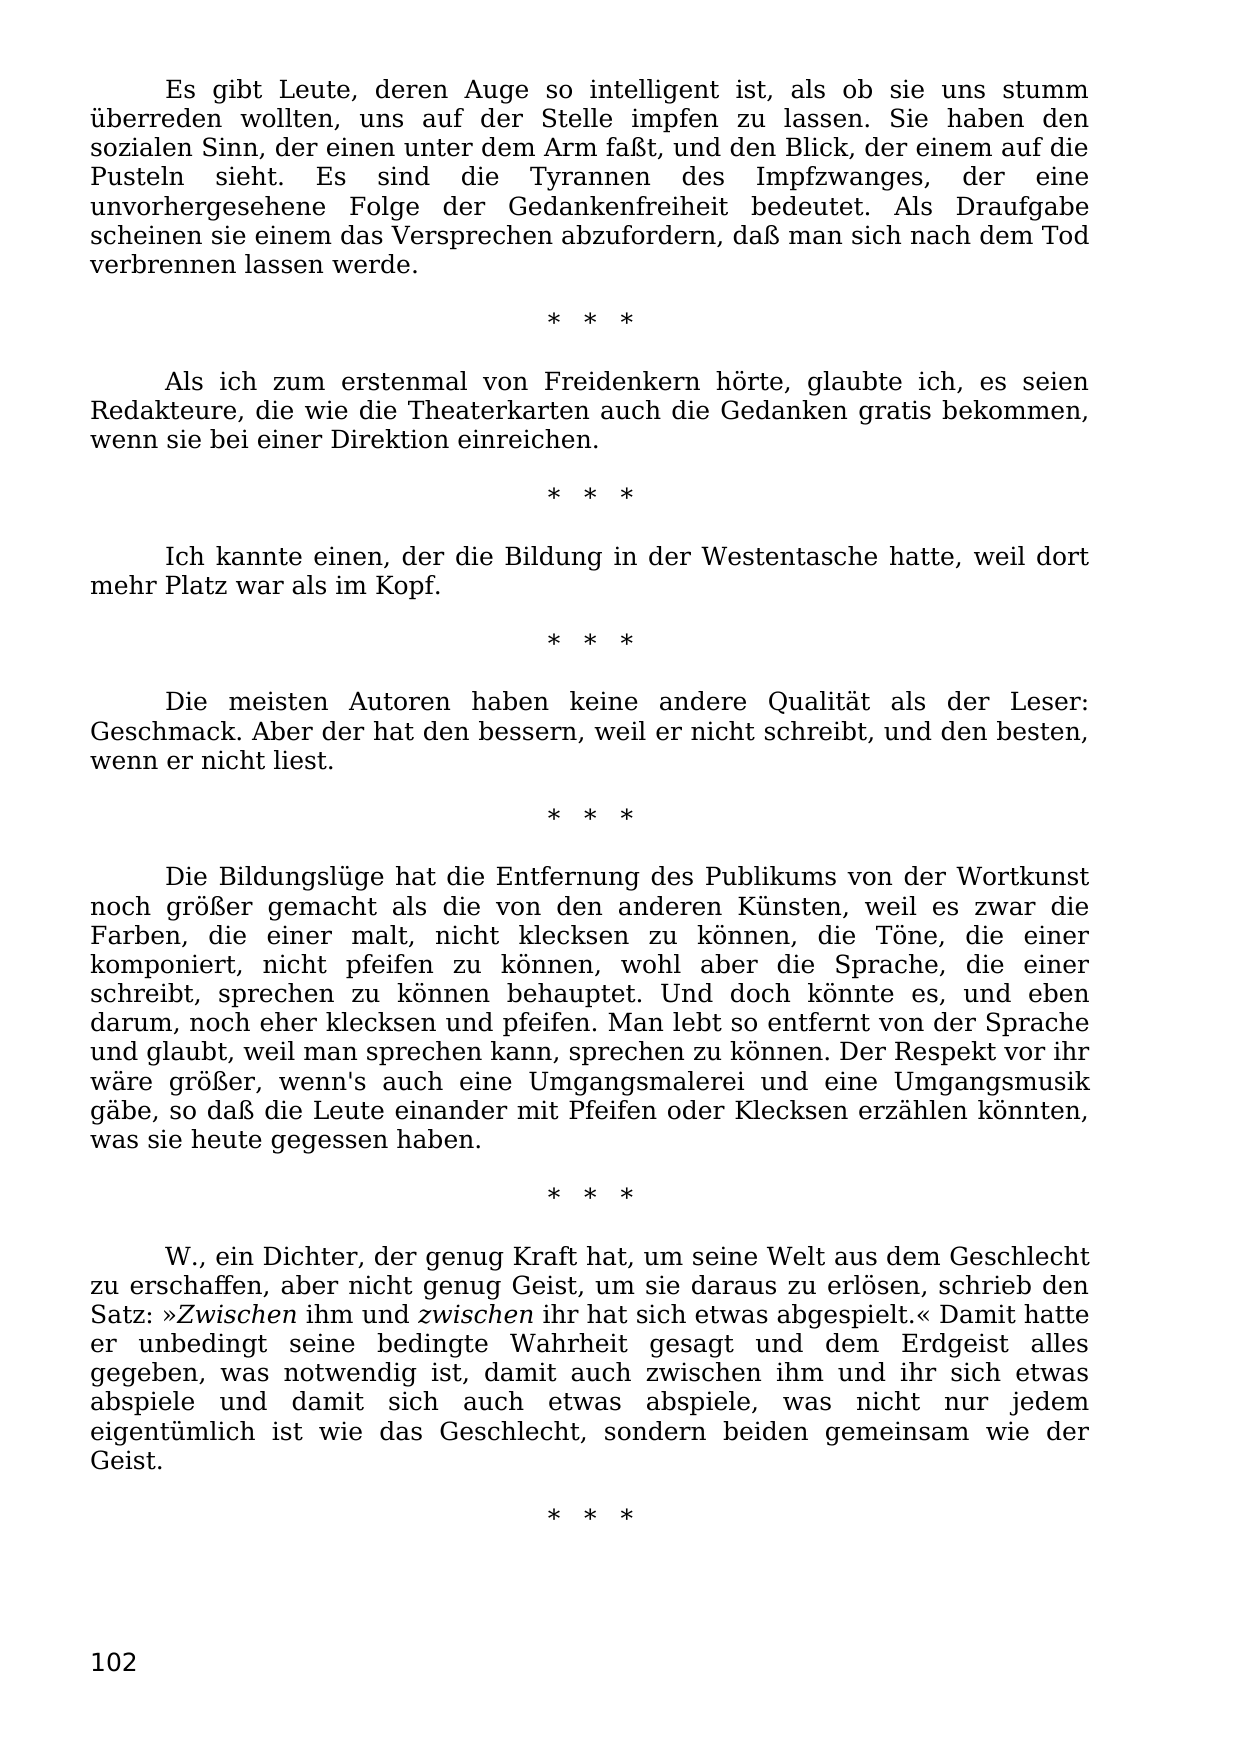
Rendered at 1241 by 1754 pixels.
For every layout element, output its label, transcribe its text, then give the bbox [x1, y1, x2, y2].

text * * * [90, 1504, 1091, 1533]
text Ich kannte einen, der die Bildung in der Westentasche hatte, weil dort mehr Platz war als im Kopf. [90, 542, 1091, 600]
text Die Bildungslüge hat die Entfernung des Publikums von der Wortkunst noch größer gemacht als die von den anderen Künsten, weil es zwar die Farben, die einer malt, nicht klecksen zu können, die Töne, die einer komponiert, nicht pfeifen zu können, wohl aber die Sprache, die einer schreibt, sprechen zu können behauptet. Und doch könnte es, und eben darum, noch eher klecksen und pfeifen. Man lebt so entfernt von der Sprache und glaubt, weil man sprechen kann, sprechen zu können. Der Respekt vor ihr wäre größer, wenn's auch eine Umgangsmalerei und eine Umgangsmusik gäbe, so daß die Leute einander mit Pfeifen oder Klecksen erzählen könnten, was sie heute gegessen haben. [90, 862, 1091, 1154]
text * * * [90, 629, 1091, 658]
text Als ich zum erstenmal von Freidenkern hörte, glaubte ich, es seien Redakteure, die wie die Theaterkarten auch die Gedanken gratis bekommen, wenn sie bei einer Direktion einreichen. [90, 367, 1091, 454]
text * * * [90, 804, 1091, 833]
text W., ein Dichter, der genug Kraft hat, um seine Welt aus dem Geschlecht zu erschaffen, aber nicht genug Geist, um sie daraus zu erlösen, schrieb den Satz: »Zwischen ihm und zwischen ihr hat sich etwas abgespielt.« Damit hatte er unbedingt seine bedingte Wahrheit gesagt und dem Erdgeist alles gegeben, was notwendig ist, damit auch zwischen ihm und ihr sich etwas abspiele und damit sich auch etwas abspiele, was nicht nur jedem eigentümlich ist wie das Geschlecht, sondern beiden gemeinsam wie der Geist. [90, 1242, 1091, 1475]
text * * * [90, 483, 1091, 512]
text Die meisten Autoren haben keine andere Qualität als der Leser: Geschmack. Aber der hat den bessern, weil er nicht schreibt, und den besten, wenn er nicht liest. [90, 687, 1091, 775]
text Es gibt Leute, deren Auge so intelligent ist, als ob sie uns stumm überreden wollten, uns auf der Stelle impfen zu lassen. Sie haben den sozialen Sinn, der einen unter dem Arm faßt, und den Blick, der einem auf die Pusteln sieht. Es sind die Tyrannen des Impfzwanges, der eine unvorhergesehene Folge der Gedankenfreiheit bedeutet. Als Draufgabe scheinen sie einem das Versprechen abzufordern, daß man sich nach dem Tod verbrennen lassen werde. [90, 75, 1091, 279]
text * * * [90, 1183, 1091, 1212]
text * * * [90, 308, 1091, 337]
